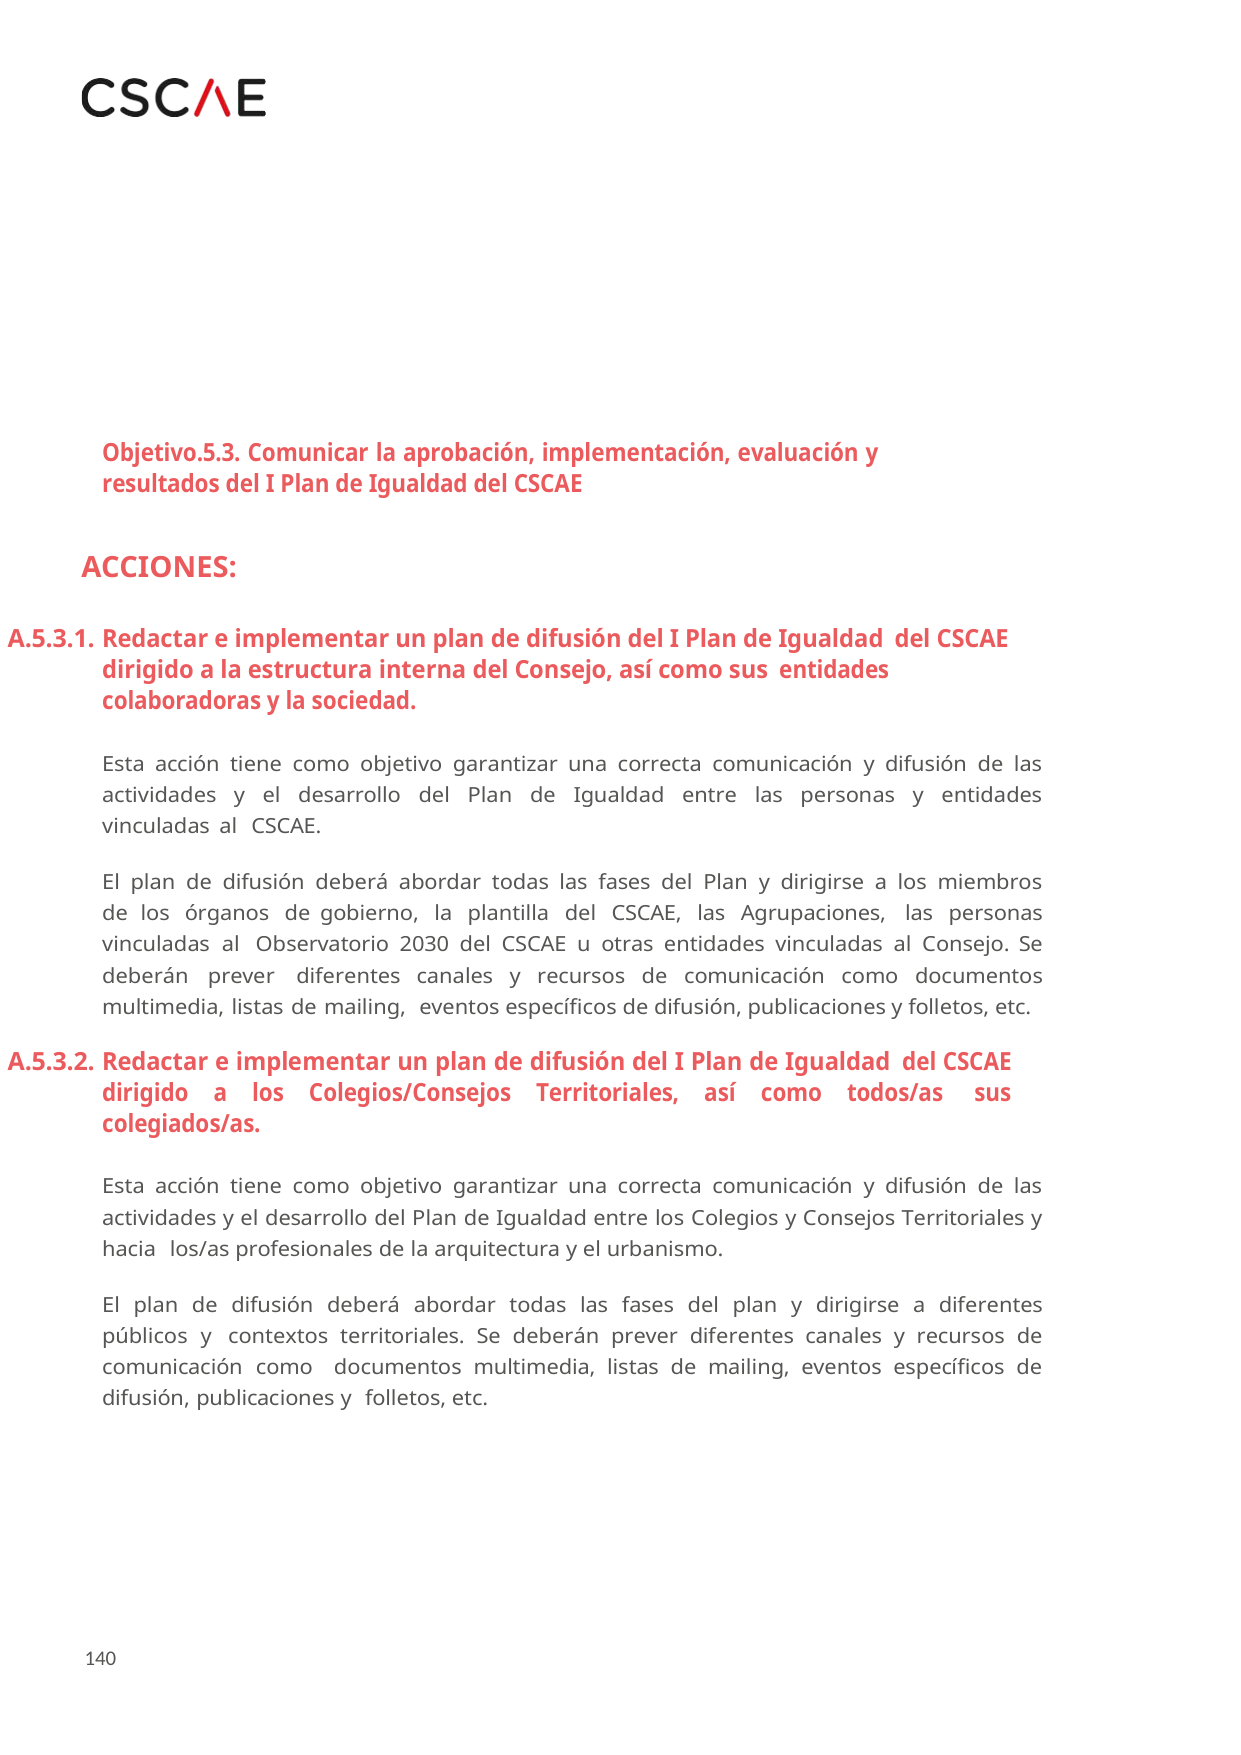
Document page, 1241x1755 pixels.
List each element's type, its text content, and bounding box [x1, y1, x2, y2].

text Esta acción tiene como objetivo garantizar una correcta comunicación y difusión de las actividades y el desarrollo del Plan de Igualdad entre los Colegios y Consejos Territoriales y hacia los/as profesionales de la arquitectura y el urbanismo. [102, 1169, 1043, 1263]
text Objetivo.5.3. Comunicar la aprobación, implementación, evaluación y resultados del I Plan de Igualdad del CSCAE [102, 436, 958, 499]
text Esta acción tiene como objetivo garantizar una correcta comunicación y difusión de las actividades y el desarrollo del Plan de Igualdad entre las personas y entidades vinculadas al CSCAE. [102, 746, 1043, 840]
list Redactar e implementar un plan de difusión del I Plan de Igualdad del CSCAE dirigido a los Colegios/Consejos Territoriales, así como todos/as sus colegiados/as. [69, 1045, 1012, 1139]
list Redactar e implementar un plan de difusión del I Plan de Igualdad del CSCAE dirigido a la estructura interna del Consejo, así como sus entidades colaboradoras y la sociedad. [69, 622, 1011, 716]
text El plan de difusión deberá abordar todas las fases del Plan y dirigirse a los miembros de los órganos de gobierno, la plantilla del CSCAE, las Agrupaciones, las personas vinculadas al Observatorio 2030 del CSCAE u otras entidades vinculadas al Consejo. Se deberán prever diferentes canales y recursos de comunicación como documentos multimedia, listas de mailing, eventos especíﬁcos de difusión, publicaciones y folletos, etc. [102, 864, 1043, 1021]
subtitle ACCIONES: [81, 546, 1066, 586]
text El plan de difusión deberá abordar todas las fases del plan y dirigirse a diferentes públicos y contextos territoriales. Se deberán prever diferentes canales y recursos de comunicación como documentos multimedia, listas de mailing, eventos especíﬁcos de difusión, publicaciones y folletos, etc. [102, 1287, 1043, 1412]
